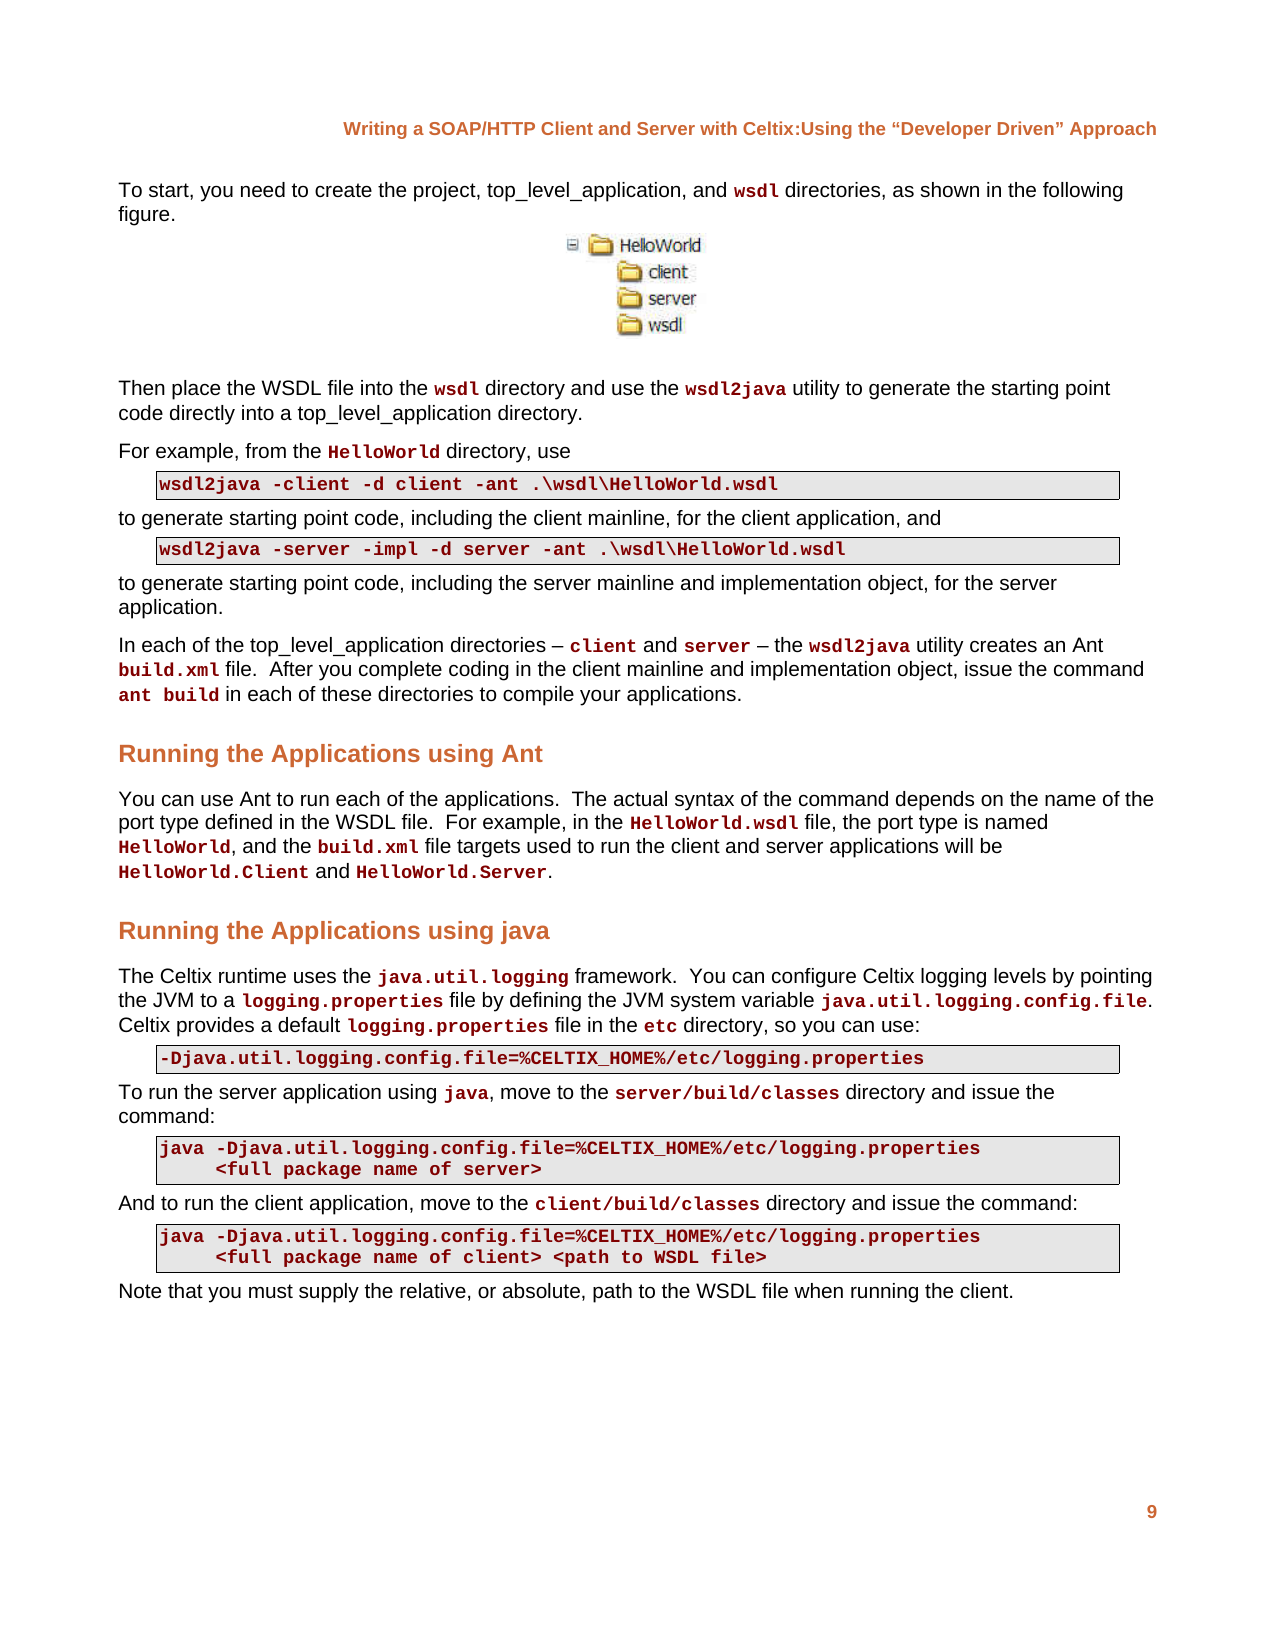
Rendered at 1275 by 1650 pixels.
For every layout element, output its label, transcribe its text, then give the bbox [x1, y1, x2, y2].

text java -Djava.util.logging.config.file=%CELTIX_HOME%/etc/logging.properties [157, 1225, 1119, 1245]
text wsdl2java -server -impl -d server -ant .\wsdl\HelloWorld.wsdl [157, 538, 1119, 564]
text to generate starting point code, including the client mainline, for the client application, and [118, 506, 1157, 529]
text to generate starting point code, including the server mainline and implementation object, for the server application. [118, 572, 1157, 618]
text wsdl2java -client -d client -ant .\wsdl\HelloWorld.wsdl [157, 472, 1119, 499]
text Then place the WSDL file into the wsdl directory and use the wsdl2java utility to generate the starting point code directly into a top_level_application directory. [118, 377, 1157, 424]
text <full package name of client> <path to WSDL file> [157, 1245, 1119, 1272]
text -Djava.util.logging.config.file=%CELTIX_HOME%/etc/logging.properties [157, 1046, 1119, 1073]
text You can use Ant to run each of the applications. The actual syntax of the command depends on the name of the port type defined in the WSDL file. For example, in the HelloWorld.wsdl file, the port type is named HelloWorld, and the build.xml file targets used to run the client and server applications will be HelloWorld.Client and HelloWorld.Server. [118, 787, 1157, 884]
text Running the Applications using java [118, 916, 1157, 944]
text The Celtix runtime uses the java.util.logging framework. You can configure Celtix logging levels by pointing the JVM to a logging.properties file by defining the JVM system variable java.util.logging.config.file. Celtix provides a default logging.properties file in the etc directory, so you can use: [118, 964, 1157, 1038]
picture [556, 233, 719, 339]
text java -Djava.util.logging.config.file=%CELTIX_HOME%/etc/logging.properties [157, 1137, 1119, 1157]
text To run the server application using java, move to the server/build/classes directory and issue the command: [118, 1080, 1157, 1128]
text <full package name of server> [157, 1157, 1119, 1184]
text In each of the top_level_application directories – client and server – the wsdl2java utility creates an Ant build.xml file. After you complete coding in the client mainline and implementation object, issue the command ant build in each of these directories to compile your applications. [118, 633, 1157, 707]
text For example, from the HelloWorld directory, use [118, 439, 1157, 464]
text And to run the client application, move to the client/build/classes directory and issue the command: [118, 1192, 1157, 1216]
text To start, you need to create the project, top_level_application, and wsdl directories, as shown in the following figure. [118, 178, 1157, 226]
text Running the Applications using Ant [118, 739, 1157, 767]
text Note that you must supply the relative, or absolute, path to the WSDL file when running the client. [118, 1280, 1157, 1303]
